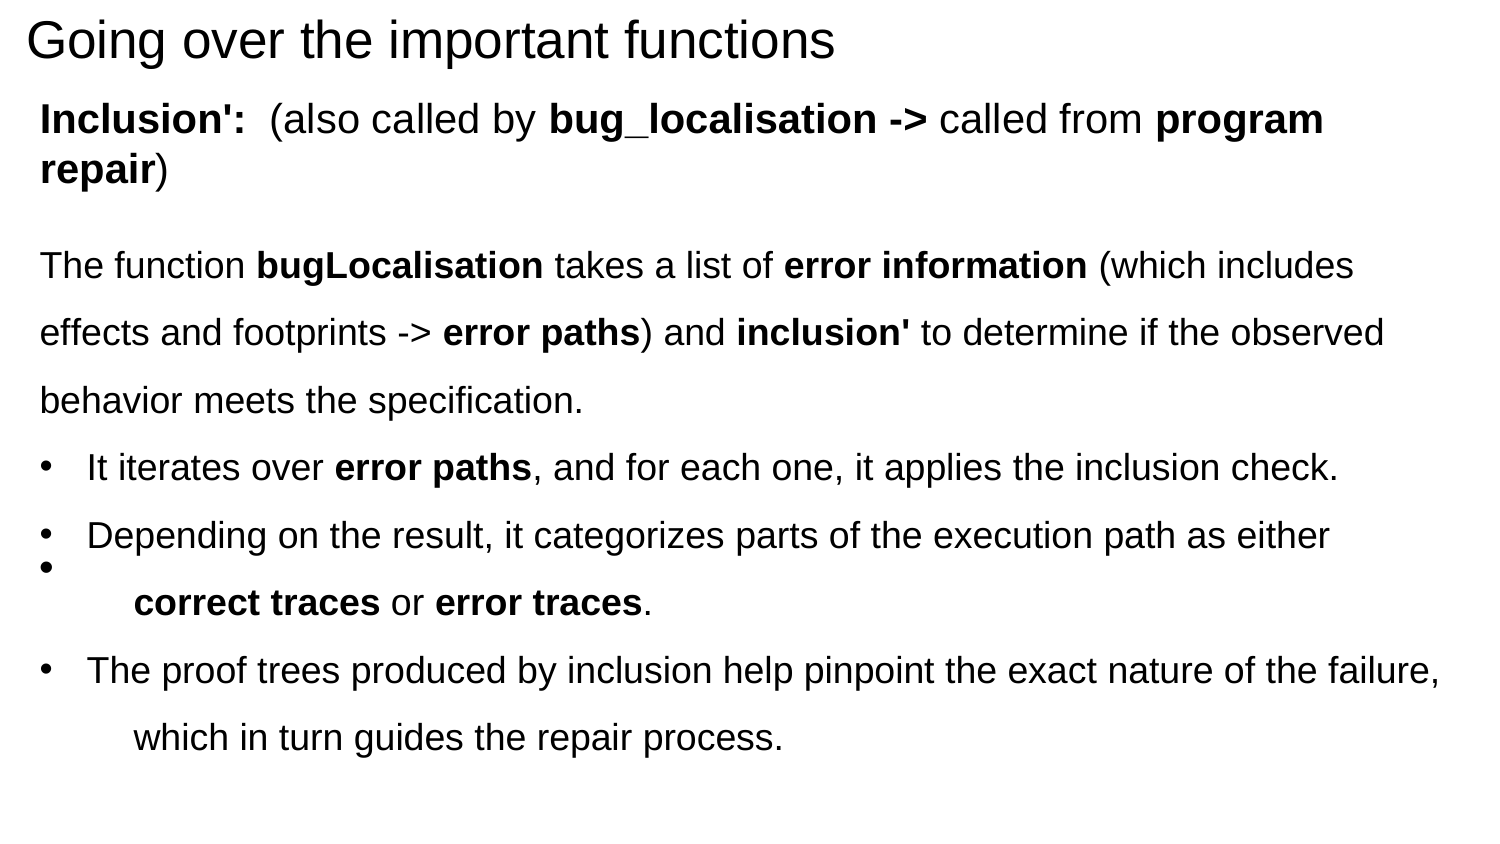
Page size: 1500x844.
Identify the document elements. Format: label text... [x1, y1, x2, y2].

text_box Inclusion': (also called by bug_localisation -> called from program repair) [24, 84, 1476, 756]
text_box The function bugLocalisation takes a list of error information (which includes effects and footprints -> error paths) and inclusion' to determine if the observed behavior meets the specification. It iterates over error paths, and for each one, it applies the inclusion check. Depending on the result, it categorizes parts of the execution path as either correct traces or error traces. The proof trees produced by inclusion help pinpoint the exact nature of the failure, which in turn guides the repair process. [24, 210, 1475, 766]
title Going over the important functions [11, 0, 1409, 85]
